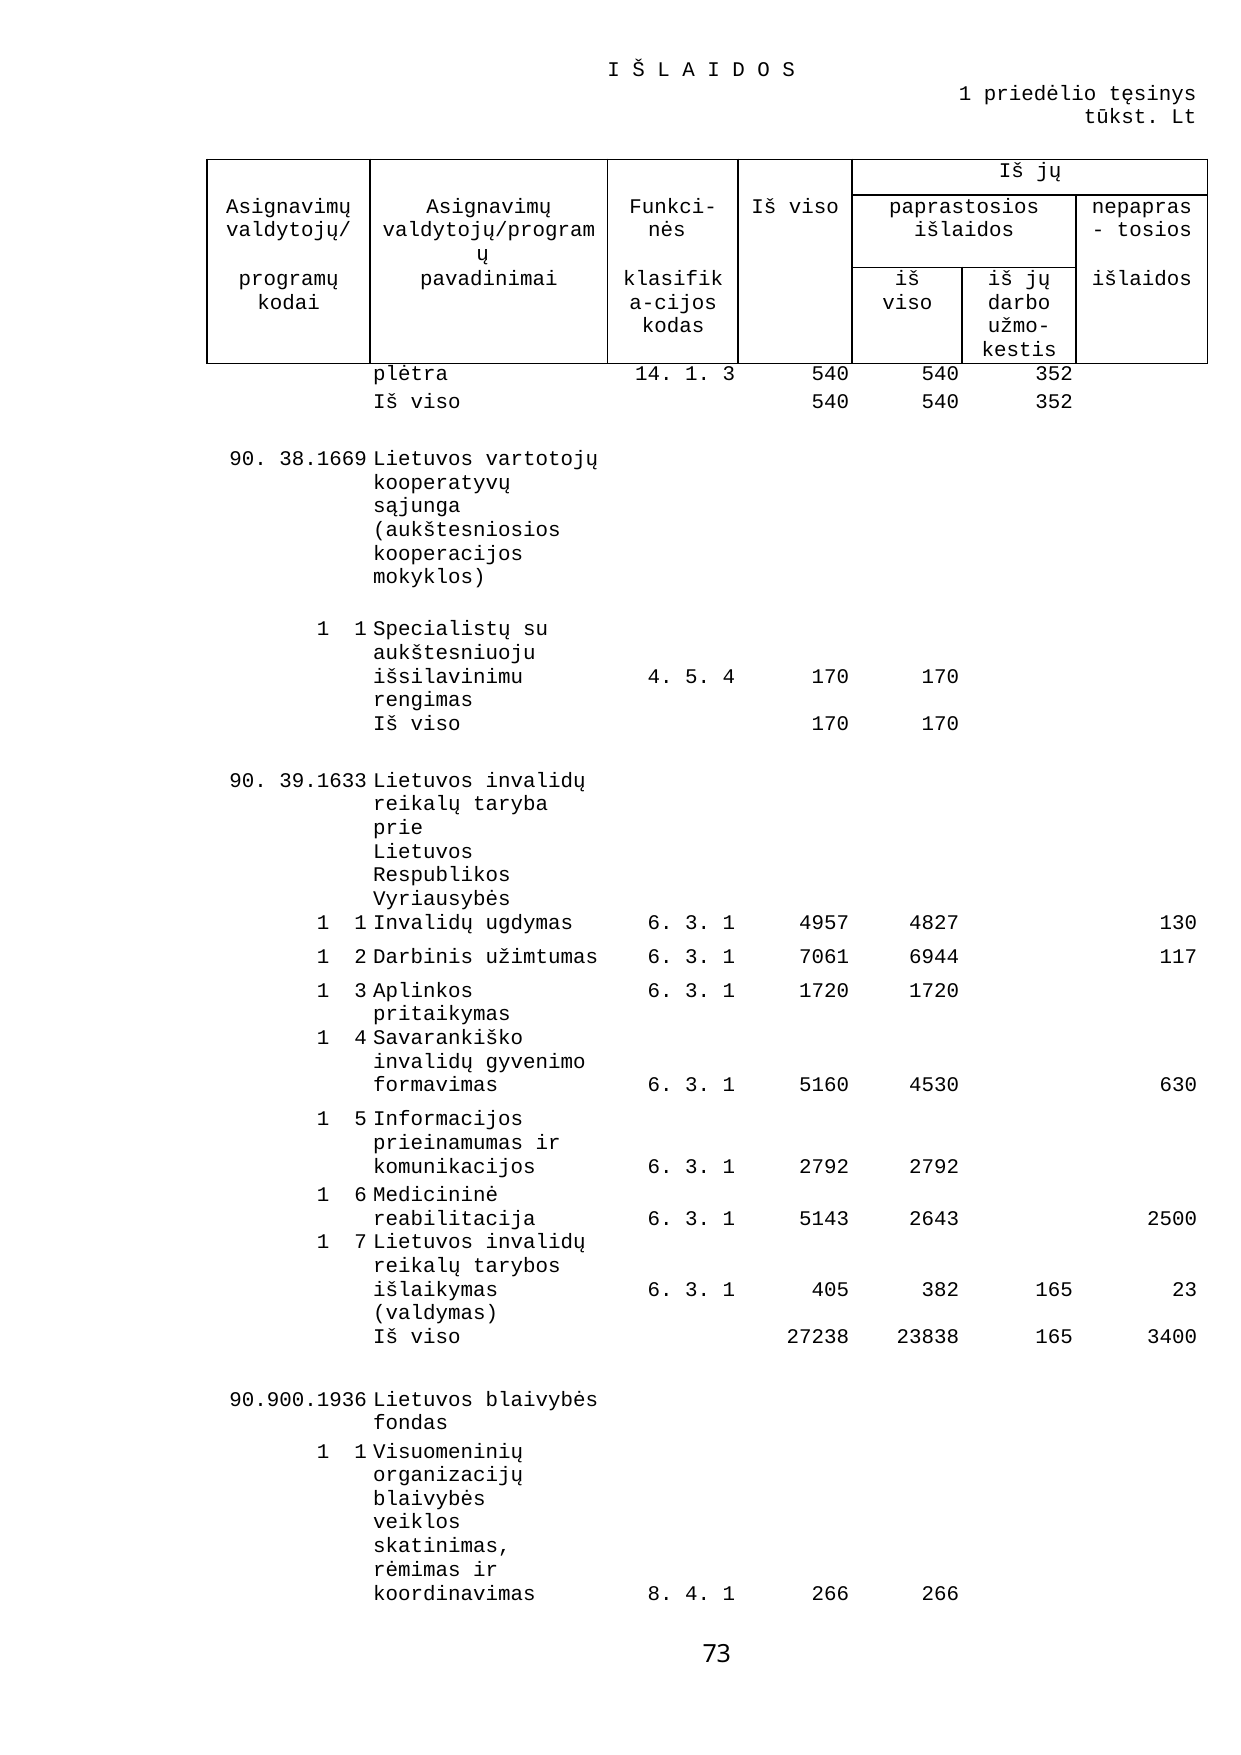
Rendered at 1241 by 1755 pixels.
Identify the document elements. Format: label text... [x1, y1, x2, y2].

table_cell [738, 1441, 852, 1512]
table_cell [207, 1184, 211, 1231]
table_cell [1200, 519, 1207, 566]
table_cell [1200, 1512, 1207, 1582]
table_cell [211, 666, 370, 713]
table_cell komunikacijos [370, 1156, 608, 1184]
table_cell [370, 420, 608, 448]
table_cell Iš viso [370, 391, 608, 419]
table_cell [207, 1441, 211, 1512]
table_cell [739, 160, 851, 194]
table_cell [207, 741, 211, 770]
table_cell [1076, 980, 1200, 1027]
table_cell [1076, 713, 1200, 741]
table_cell 6. 3. 1 [608, 946, 738, 980]
table_cell 1 2 [211, 946, 370, 980]
table_cell [962, 841, 1076, 912]
table_cell [207, 1326, 211, 1360]
table_cell [1200, 391, 1207, 419]
table_cell [207, 391, 211, 419]
table_cell [208, 160, 369, 194]
table_cell 4530 [852, 1074, 962, 1108]
table_cell [852, 770, 962, 841]
table_cell [207, 1279, 211, 1326]
table_cell [962, 448, 1076, 519]
table_cell [207, 770, 211, 841]
table_cell 165 [962, 1326, 1076, 1360]
table_cell Funkci-nės [608, 194, 737, 267]
table_cell 7061 [738, 946, 852, 980]
table_cell pavadinimai [371, 267, 607, 363]
table_cell [852, 841, 962, 912]
table_cell [207, 519, 211, 566]
table_cell [962, 1389, 1076, 1441]
table_cell [962, 1184, 1076, 1231]
table_cell [852, 1360, 962, 1388]
table_cell [211, 391, 370, 419]
table_cell Iš viso [370, 713, 608, 741]
table_cell 5160 [738, 1074, 852, 1108]
table_cell 1 1 [211, 618, 370, 666]
table_cell [852, 420, 962, 448]
table_cell 540 [738, 364, 852, 391]
table_cell 90. 38.1669 [211, 448, 370, 519]
table_cell [207, 364, 211, 391]
table_cell [1076, 1360, 1200, 1388]
table_cell [1200, 912, 1207, 946]
table_cell Iš jų [853, 160, 1207, 194]
table_cell 6. 3. 1 [608, 912, 738, 946]
table_cell [207, 1074, 211, 1108]
table_cell 1720 [738, 980, 852, 1027]
table_cell [370, 741, 608, 770]
table_cell formavimas [370, 1074, 608, 1108]
table_cell 170 [852, 713, 962, 741]
table_cell [852, 1027, 962, 1074]
table_cell 2792 [738, 1156, 852, 1184]
table_cell [1200, 1109, 1207, 1156]
table_cell [962, 666, 1076, 713]
table_cell [1200, 1231, 1207, 1279]
table_cell [211, 1074, 370, 1108]
table_cell [207, 566, 211, 618]
table_cell 23 [1076, 1279, 1200, 1326]
table_cell [1200, 1441, 1207, 1512]
table_cell [852, 1441, 962, 1512]
table_cell [608, 519, 738, 566]
table_cell [608, 1109, 738, 1156]
table_cell [1200, 1326, 1207, 1360]
table_cell 90. 39.1633 [211, 770, 370, 841]
table_cell [211, 364, 370, 391]
table_cell [207, 420, 211, 448]
table_cell [1076, 448, 1200, 519]
table_cell [207, 1583, 211, 1611]
table_cell 117 [1076, 946, 1200, 980]
table_cell [608, 1441, 738, 1512]
table_cell [1076, 1583, 1200, 1611]
table_cell [207, 980, 211, 1027]
table_cell [1200, 1074, 1207, 1108]
table_cell 130 [1076, 912, 1200, 946]
table_cell veiklos skatinimas, rėmimas ir [370, 1512, 608, 1582]
table_cell [211, 841, 370, 912]
table_cell [608, 841, 738, 912]
table_cell [608, 618, 738, 666]
table_cell [962, 1360, 1076, 1388]
table_cell 6. 3. 1 [608, 1156, 738, 1184]
table_cell 2792 [852, 1156, 962, 1184]
table_cell [207, 946, 211, 980]
table_cell [207, 448, 211, 519]
table_cell 2500 [1076, 1184, 1200, 1231]
table_cell 6. 3. 1 [608, 1279, 738, 1326]
table_cell [852, 1231, 962, 1279]
table_cell [608, 448, 738, 519]
table_cell [1076, 391, 1200, 419]
table_cell [211, 741, 370, 770]
table_cell 540 [852, 391, 962, 419]
table_cell [207, 1156, 211, 1184]
table_cell 630 [1076, 1074, 1200, 1108]
table_cell [1200, 364, 1207, 391]
table_cell 6. 3. 1 [608, 980, 738, 1027]
table_cell [1200, 946, 1207, 980]
table_cell išsilavinimu rengimas [370, 666, 608, 713]
table_cell [1200, 741, 1207, 770]
table_cell 3400 [1076, 1326, 1200, 1360]
table_cell klasifika-cijos kodas [608, 267, 737, 363]
table_cell [1076, 1156, 1200, 1184]
table_cell 1 1 [211, 912, 370, 946]
table_cell [1076, 1109, 1200, 1156]
table_cell Aplinkos pritaikymas [370, 980, 608, 1027]
table_cell [1076, 364, 1200, 391]
table_cell [608, 1231, 738, 1279]
table_cell nepapras- tosios [1077, 196, 1207, 267]
table_cell [852, 1109, 962, 1156]
table_cell Lietuvos invalidų reikalų taryba prie [370, 770, 608, 841]
table_cell [1200, 618, 1207, 666]
table_cell (aukštesniosios kooperacijos [370, 519, 608, 566]
table_cell [738, 1360, 852, 1388]
table_cell [1200, 1156, 1207, 1184]
table_cell [962, 1231, 1076, 1279]
table_cell [1076, 420, 1200, 448]
table_cell Specialistų su aukštesniuoju [370, 618, 608, 666]
table_cell [211, 1360, 370, 1388]
table_cell [1200, 420, 1207, 448]
table_cell 165 [962, 1279, 1076, 1326]
table_cell [738, 420, 852, 448]
table_cell [962, 1027, 1076, 1074]
table_cell [962, 713, 1076, 741]
table_cell 1 3 [211, 980, 370, 1027]
table_cell [738, 566, 852, 618]
table_cell [962, 770, 1076, 841]
table_cell [1200, 713, 1207, 741]
table_cell [1200, 1389, 1207, 1441]
table_cell [1076, 741, 1200, 770]
table_cell [608, 1360, 738, 1388]
table_cell programų kodai [208, 267, 369, 363]
table_cell [1076, 1027, 1200, 1074]
table_cell [207, 1109, 211, 1156]
table_cell [608, 1326, 738, 1360]
table_cell [608, 391, 738, 419]
table_cell [608, 1027, 738, 1074]
table_cell [211, 1279, 370, 1326]
table_cell 5143 [738, 1184, 852, 1231]
table_cell [739, 267, 851, 363]
table_cell [211, 566, 370, 618]
table_cell 4957 [738, 912, 852, 946]
table_cell [608, 770, 738, 841]
table_cell [1200, 1360, 1207, 1388]
table_cell [207, 1512, 211, 1582]
table_cell [1200, 566, 1207, 618]
table_cell [211, 1512, 370, 1582]
table_cell paprastosios išlaidos [853, 196, 1075, 267]
table_cell [962, 946, 1076, 980]
table_cell [207, 666, 211, 713]
table_cell [1200, 1279, 1207, 1326]
table_cell [1200, 980, 1207, 1027]
table_cell 540 [738, 391, 852, 419]
table_cell Lietuvos vartotojų kooperatyvų sąjunga [370, 448, 608, 519]
table_cell [962, 420, 1076, 448]
table_cell [211, 1583, 370, 1611]
table_cell Invalidų ugdymas [370, 912, 608, 946]
table_cell [738, 1512, 852, 1582]
table_cell [738, 1389, 852, 1441]
table_cell [1200, 666, 1207, 713]
table_cell [852, 519, 962, 566]
table_cell [608, 420, 738, 448]
table_cell [211, 1156, 370, 1184]
table_cell [1200, 841, 1207, 912]
table_cell [738, 519, 852, 566]
table_cell 266 [852, 1583, 962, 1611]
table_cell [962, 1109, 1076, 1156]
table_cell [738, 770, 852, 841]
table_cell 14. 1. 3 [608, 364, 738, 391]
table_cell [211, 713, 370, 741]
table_cell [962, 618, 1076, 666]
table_cell [962, 741, 1076, 770]
table_cell plėtra [370, 364, 608, 391]
table_cell [962, 912, 1076, 946]
table_cell 540 [852, 364, 962, 391]
table_cell [1076, 1441, 1200, 1512]
table_cell 1720 [852, 980, 962, 1027]
table_cell [207, 841, 211, 912]
table_cell [1076, 1512, 1200, 1582]
table_cell Lietuvos invalidų reikalų tarybos [370, 1231, 608, 1279]
table_cell 170 [852, 666, 962, 713]
table_cell [207, 1027, 211, 1074]
table_cell [852, 618, 962, 666]
table_cell [608, 741, 738, 770]
table_cell [962, 566, 1076, 618]
table_cell 170 [738, 713, 852, 741]
table_cell išlaidos [1077, 267, 1207, 363]
table_cell 352 [962, 391, 1076, 419]
table_cell [852, 1512, 962, 1582]
table_cell 266 [738, 1583, 852, 1611]
table_cell [738, 1109, 852, 1156]
table_cell Darbinis užimtumas [370, 946, 608, 980]
table_cell koordinavimas [370, 1583, 608, 1611]
table_cell [1076, 1231, 1200, 1279]
table_cell [738, 741, 852, 770]
table_cell 27238 [738, 1326, 852, 1360]
table_cell 90.900.1936 [211, 1389, 370, 1441]
table_cell [962, 1583, 1076, 1611]
table_cell [1076, 666, 1200, 713]
table_cell [962, 1441, 1076, 1512]
table_cell Visuomeninių organizacijų blaivybės [370, 1441, 608, 1512]
table_cell [1200, 770, 1207, 841]
table_cell 2643 [852, 1184, 962, 1231]
table_cell [211, 1326, 370, 1360]
table_cell [1076, 841, 1200, 912]
table_cell Informacijos prieinamumas ir [370, 1109, 608, 1156]
table_cell [608, 160, 737, 194]
table_cell 1 1 [211, 1441, 370, 1512]
table_cell Asignavimų valdytojų/ [208, 194, 369, 267]
table_cell [608, 1389, 738, 1441]
table_cell [962, 980, 1076, 1027]
table_cell [1200, 1184, 1207, 1231]
table_cell [608, 566, 738, 618]
table_cell 352 [962, 364, 1076, 391]
table_cell Iš viso [739, 194, 851, 267]
table_header I Š L A I D O S 1 priedėlio tęsinys tūkst. Lt [207, 59, 1207, 158]
table_cell Iš viso [370, 1326, 608, 1360]
table_cell iš jų darbo užmo-kestis [963, 268, 1075, 363]
table_cell [1200, 1583, 1207, 1611]
table_cell [852, 1389, 962, 1441]
table_cell [1076, 566, 1200, 618]
table_cell [962, 1074, 1076, 1108]
table_cell [852, 741, 962, 770]
table_cell [738, 448, 852, 519]
table_cell Savarankiško invalidų gyvenimo [370, 1027, 608, 1074]
table_cell 8. 4. 1 [608, 1583, 738, 1611]
table_cell [1076, 519, 1200, 566]
table_cell 23838 [852, 1326, 962, 1360]
table_cell [962, 519, 1076, 566]
table_cell [207, 713, 211, 741]
table_cell Medicininė reabilitacija [370, 1184, 608, 1231]
table_cell [1200, 1027, 1207, 1074]
table_cell [370, 1360, 608, 1388]
table_cell [608, 713, 738, 741]
table_cell 1 5 [211, 1109, 370, 1156]
table_cell [211, 519, 370, 566]
table_cell 6944 [852, 946, 962, 980]
table_cell 1 4 [211, 1027, 370, 1074]
table_cell 4827 [852, 912, 962, 946]
table_cell [738, 841, 852, 912]
table_cell Asignavimų valdytojų/programų [371, 194, 607, 267]
table_cell [207, 1360, 211, 1388]
table_cell 170 [738, 666, 852, 713]
table_cell [207, 618, 211, 666]
table_cell išlaikymas (valdymas) [370, 1279, 608, 1326]
table_cell [1076, 770, 1200, 841]
table_cell [962, 1156, 1076, 1184]
table_cell [852, 448, 962, 519]
table_cell 1 6 [211, 1184, 370, 1231]
table_cell 6. 3. 1 [608, 1074, 738, 1108]
table_cell [738, 1027, 852, 1074]
table_cell mokyklos) [370, 566, 608, 618]
table_cell 405 [738, 1279, 852, 1326]
table_cell 1 7 [211, 1231, 370, 1279]
table_cell [211, 420, 370, 448]
table_cell Lietuvos blaivybės fondas [370, 1389, 608, 1441]
table_cell iš viso [853, 268, 961, 363]
table_cell [371, 160, 607, 194]
table_cell [207, 912, 211, 946]
table_cell [1200, 448, 1207, 519]
table_cell [738, 618, 852, 666]
table_cell [962, 1512, 1076, 1582]
table_cell [738, 1231, 852, 1279]
table_cell [1076, 1389, 1200, 1441]
table_cell [1076, 618, 1200, 666]
table_cell [207, 1231, 211, 1279]
table_cell [608, 1512, 738, 1582]
table_cell 382 [852, 1279, 962, 1326]
table_cell [207, 1389, 211, 1441]
table_cell 4. 5. 4 [608, 666, 738, 713]
table_cell 6. 3. 1 [608, 1184, 738, 1231]
table_cell [852, 566, 962, 618]
table_cell Lietuvos Respublikos Vyriausybės [370, 841, 608, 912]
